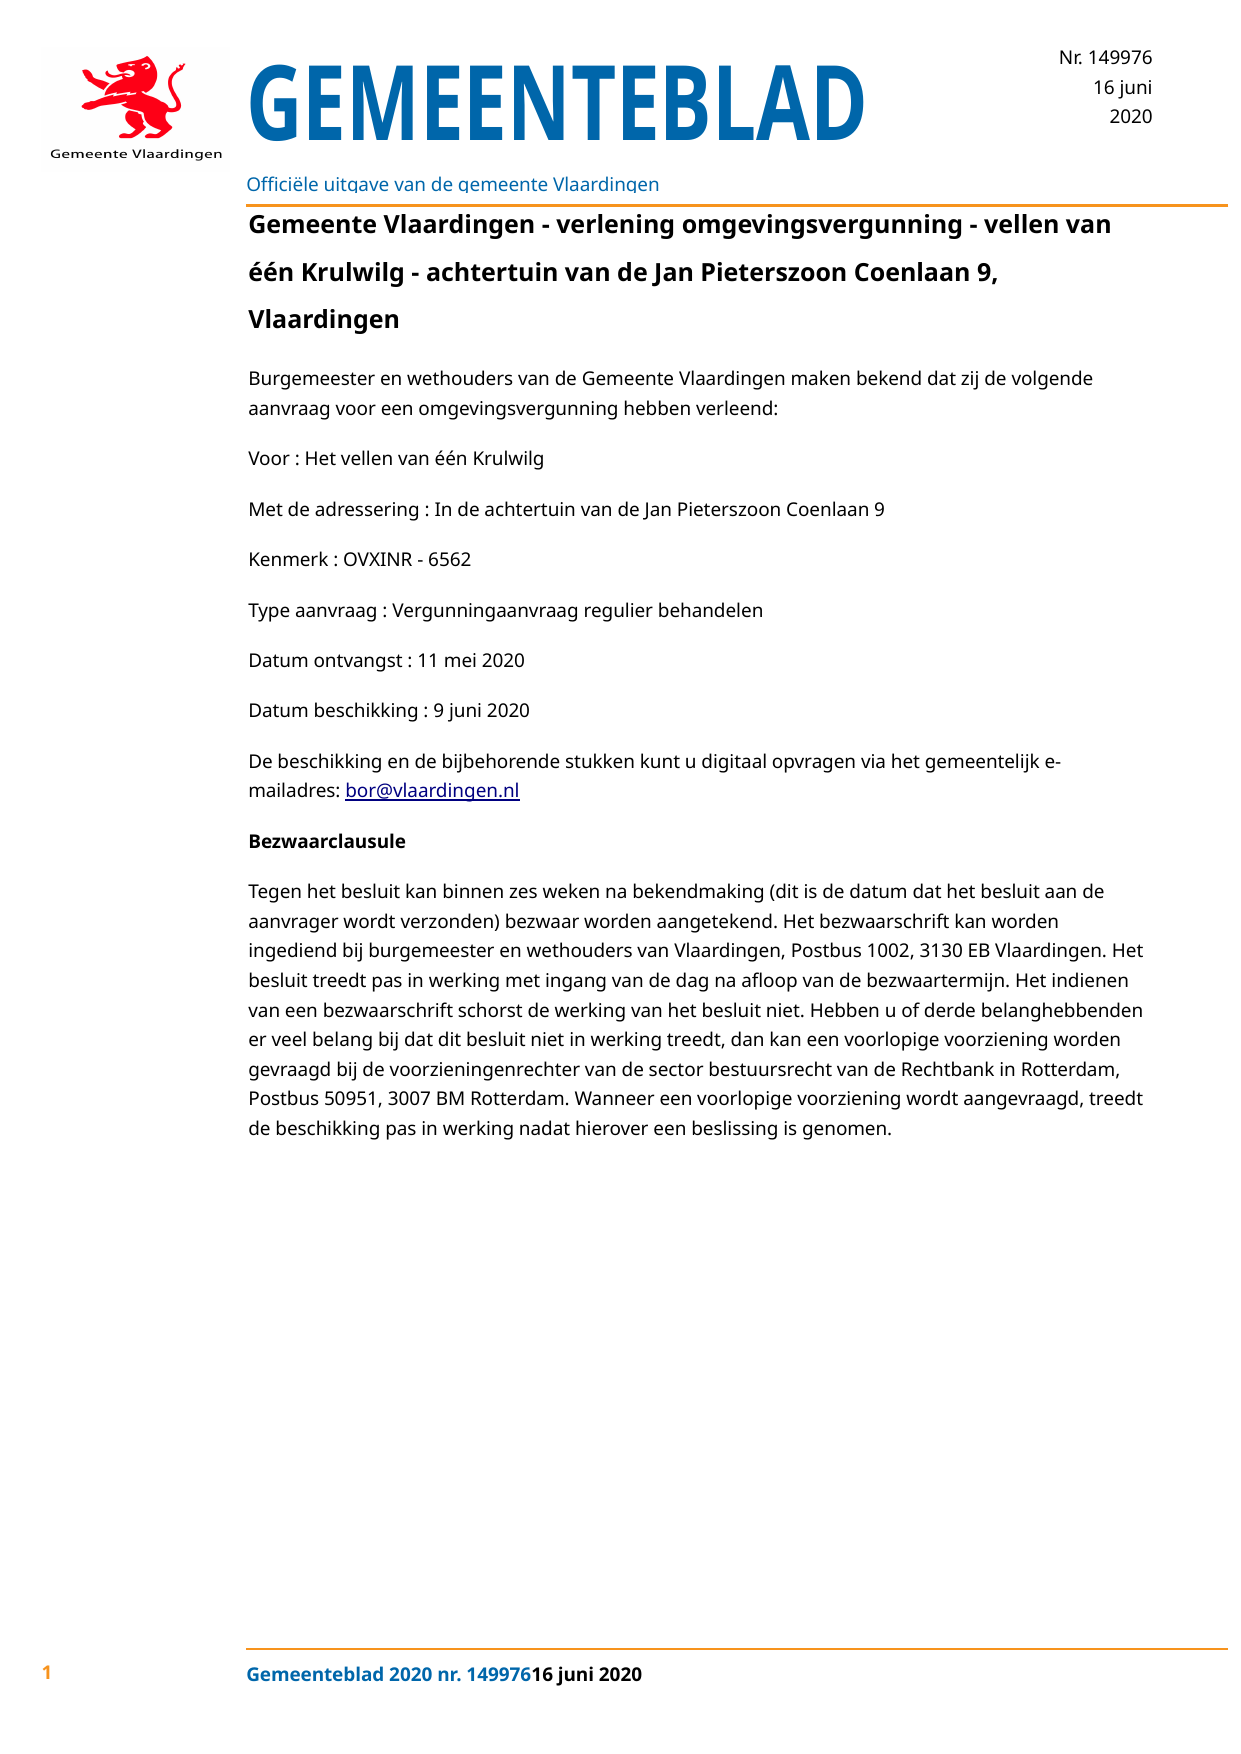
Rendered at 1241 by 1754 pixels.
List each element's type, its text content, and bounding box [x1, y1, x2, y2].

text Burgemeester en wethouders van de Gemeente Vlaardingen maken bekend dat zij de volgende aanvraag voor een omgevingsvergunning hebben verleend: [248, 366, 1152, 421]
text Datum ontvangst : 11 mei 2020 [248, 647, 1152, 673]
text De beschikking en de bijbehorende stukken kunt u digitaal opvragen via het gemeentelijk e-mailadres: bor@vlaardingen.nl [248, 748, 1152, 803]
text Bezwaarclausule [248, 828, 1152, 854]
text Met de adressering : In de achtertuin van de Jan Pieterszoon Coenlaan 9 [248, 496, 1152, 522]
text Type aanvraag : Vergunningaanvraag regulier behandelen [248, 597, 1152, 622]
text Kenmerk : OVXINR - 6562 [248, 546, 1152, 572]
text Gemeente Vlaardingen - verlening omgevingsvergunning - vellen van één Krulwilg - achtertuin van de Jan Pieterszoon Coenlaan 9, Vlaardingen [248, 207, 1152, 336]
text Tegen het besluit kan binnen zes weken na bekendmaking (dit is de datum dat het besluit aan de aanvrager wordt verzonden) bezwaar worden aangetekend. Het bezwaarschrift kan worden ingediend bij burgemeester en wethouders van Vlaardingen, Postbus 1002, 3130 EB Vlaardingen. Het besluit treedt pas in werking met ingang van de dag na afloop van de bezwaartermijn. Het indienen van een bezwaarschrift schorst de werking van het besluit niet. Hebben u of derde belanghebbenden er veel belang bij dat dit besluit niet in werking treedt, dan kan een voorlopige voorziening worden gevraagd bij de voorzieningenrechter van de sector bestuursrecht van de Rechtbank in Rotterdam, Postbus 50951, 3007 BM Rotterdam. Wanneer een voorlopige voorziening wordt aangevraagd, treedt de beschikking pas in werking nadat hierover een beslissing is genomen. [248, 878, 1152, 1141]
picture [41, 47, 231, 172]
text Datum beschikking : 9 juni 2020 [248, 698, 1152, 723]
text Voor : Het vellen van één Krulwilg [248, 446, 1152, 471]
